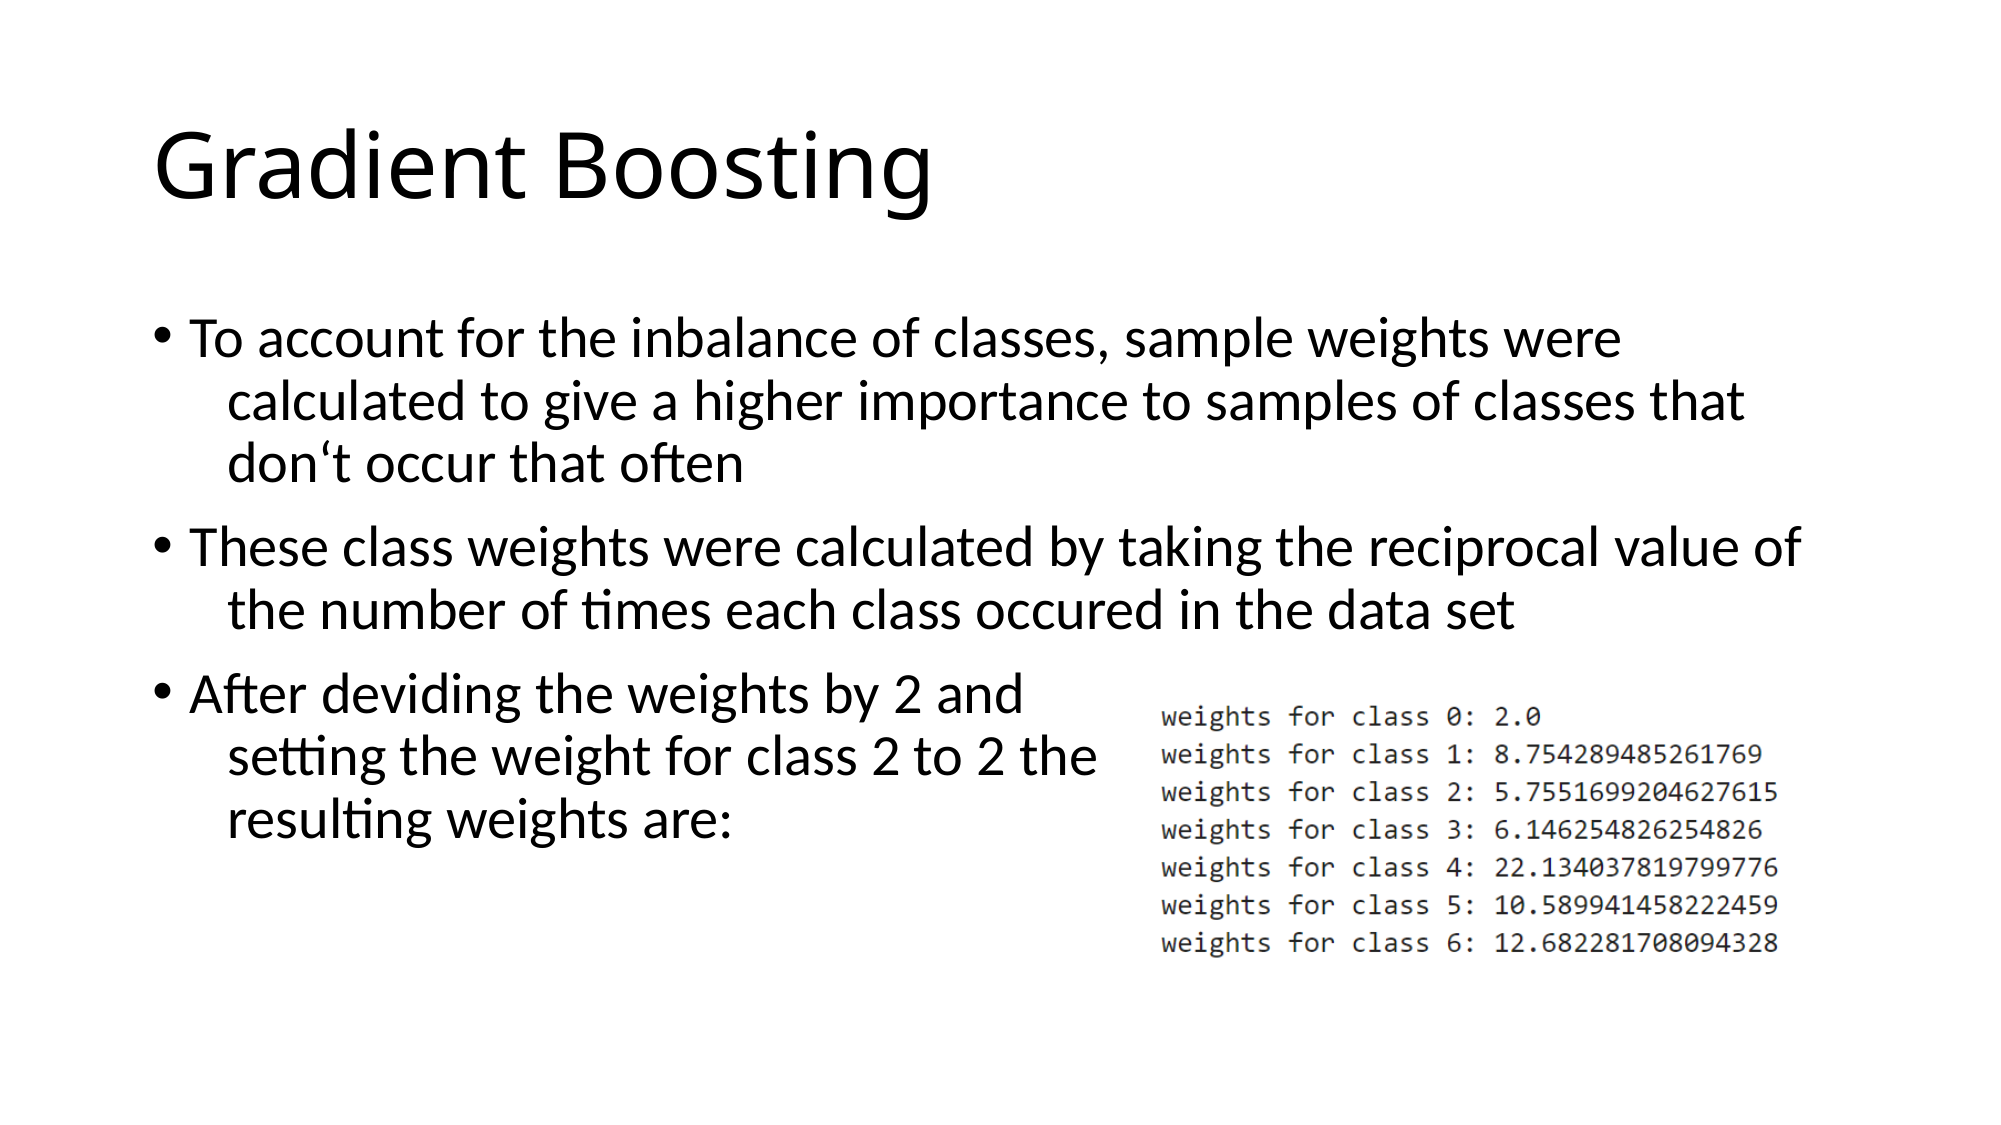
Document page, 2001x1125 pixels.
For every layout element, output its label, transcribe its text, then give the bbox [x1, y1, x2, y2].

picture [1148, 688, 1818, 972]
list To account for the inbalance of classes, sample weights were calculated to give a higher importance to samples of classes that don‘t occur that often These class weights were calculated by taking the reciprocal value of the number of times each class occured in the data set After deviding the weights by 2 and setting the weight for class 2 to 2 the resulting weights are: [137, 299, 1863, 1014]
title Gradient Boosting [137, 59, 1863, 278]
